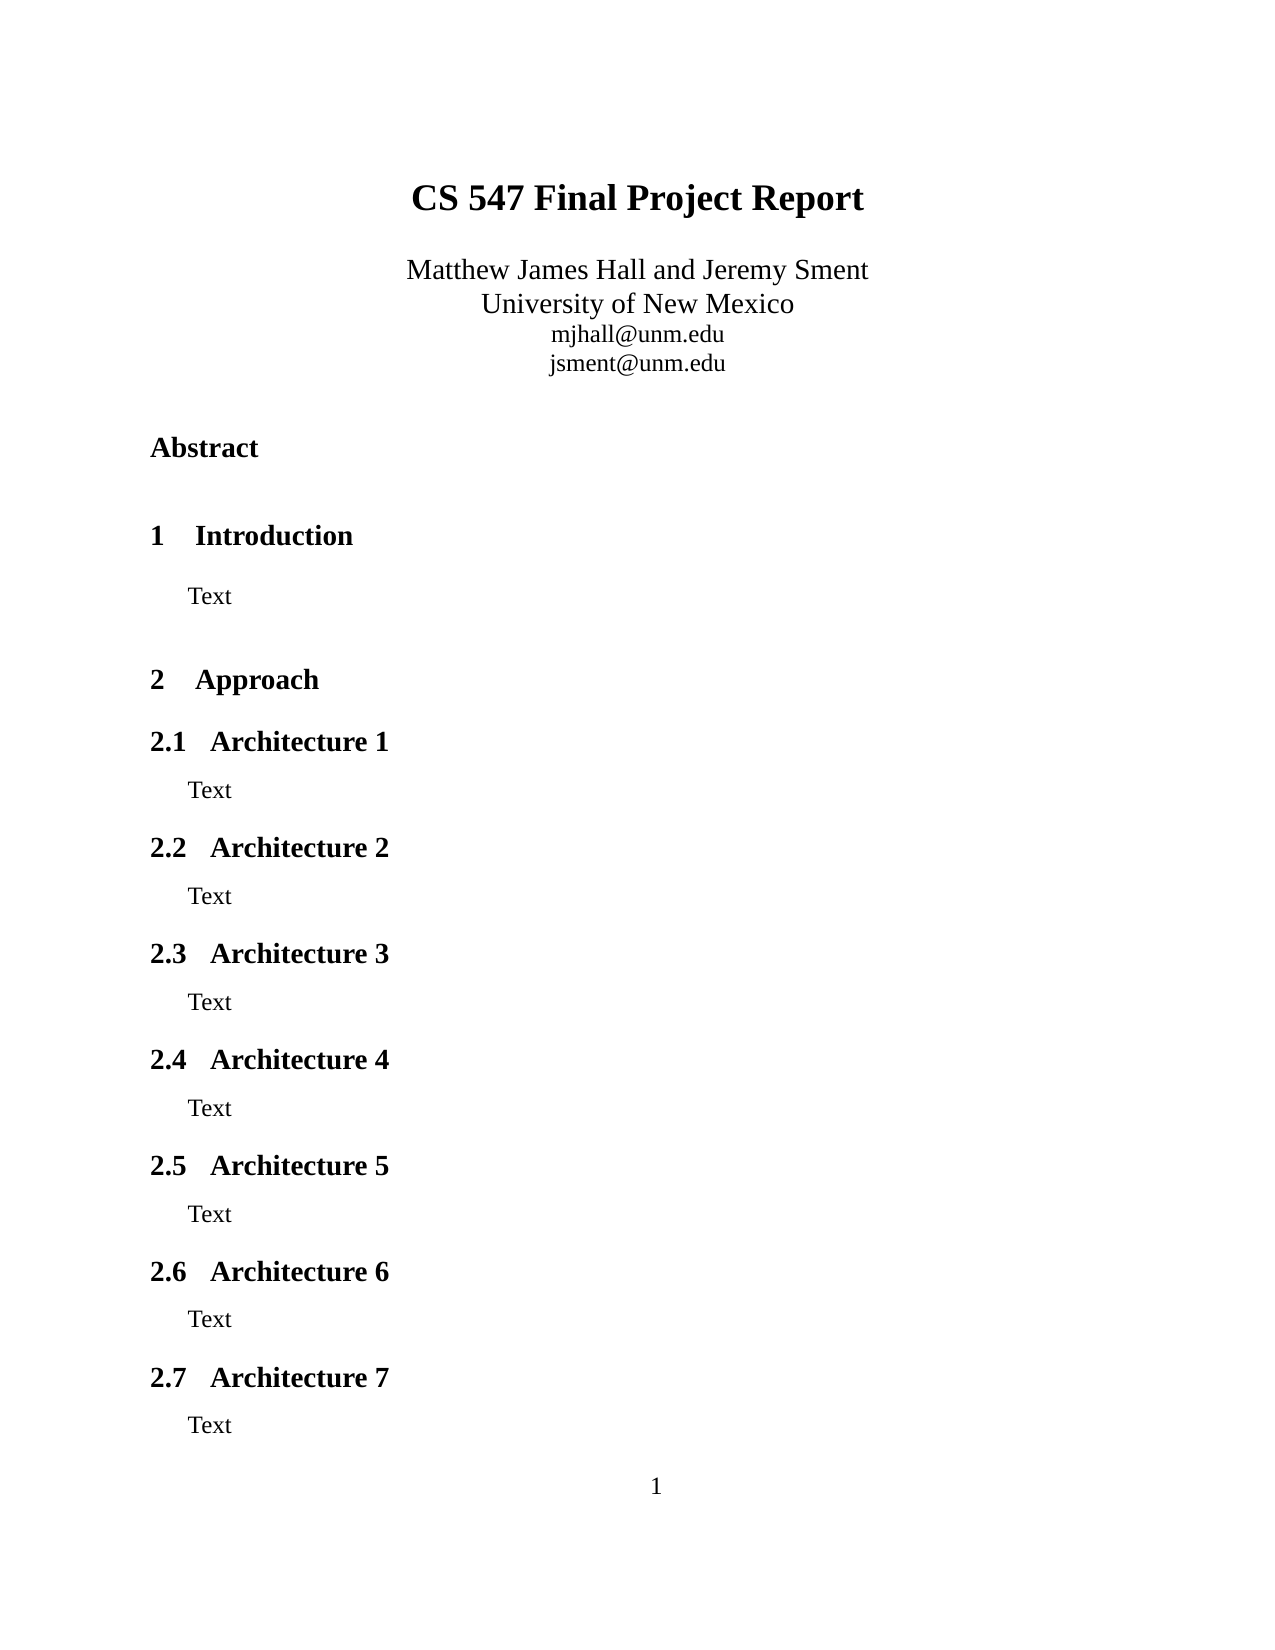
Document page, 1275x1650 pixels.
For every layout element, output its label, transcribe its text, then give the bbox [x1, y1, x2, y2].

text mjhall@unm.edu [150, 319, 1125, 348]
subtitle Architecture 1 [150, 724, 1125, 758]
subtitle Architecture 6 [150, 1254, 1125, 1288]
subtitle Architecture 3 [150, 936, 1125, 970]
title CS 547 Final Project Report [150, 175, 1125, 218]
text Text [150, 1411, 1125, 1439]
subtitle Architecture 7 [150, 1360, 1125, 1394]
subtitle Architecture 4 [150, 1042, 1125, 1076]
text Text [150, 1304, 1125, 1333]
text Text [150, 775, 1125, 804]
subtitle Abstract [150, 431, 1125, 464]
subtitle Architecture 5 [150, 1148, 1125, 1182]
text Text [150, 881, 1125, 909]
text University of New Mexico [150, 286, 1125, 319]
subtitle Introduction [150, 518, 1125, 552]
text Matthew James Hall and Jeremy Sment [150, 252, 1125, 286]
text Text [150, 1093, 1125, 1121]
subtitle Architecture 2 [150, 831, 1125, 864]
subtitle Approach [150, 662, 1125, 695]
text jsment@unm.edu [150, 348, 1125, 377]
text Text [150, 1199, 1125, 1227]
text Text [150, 987, 1125, 1016]
text Text [150, 581, 1125, 610]
